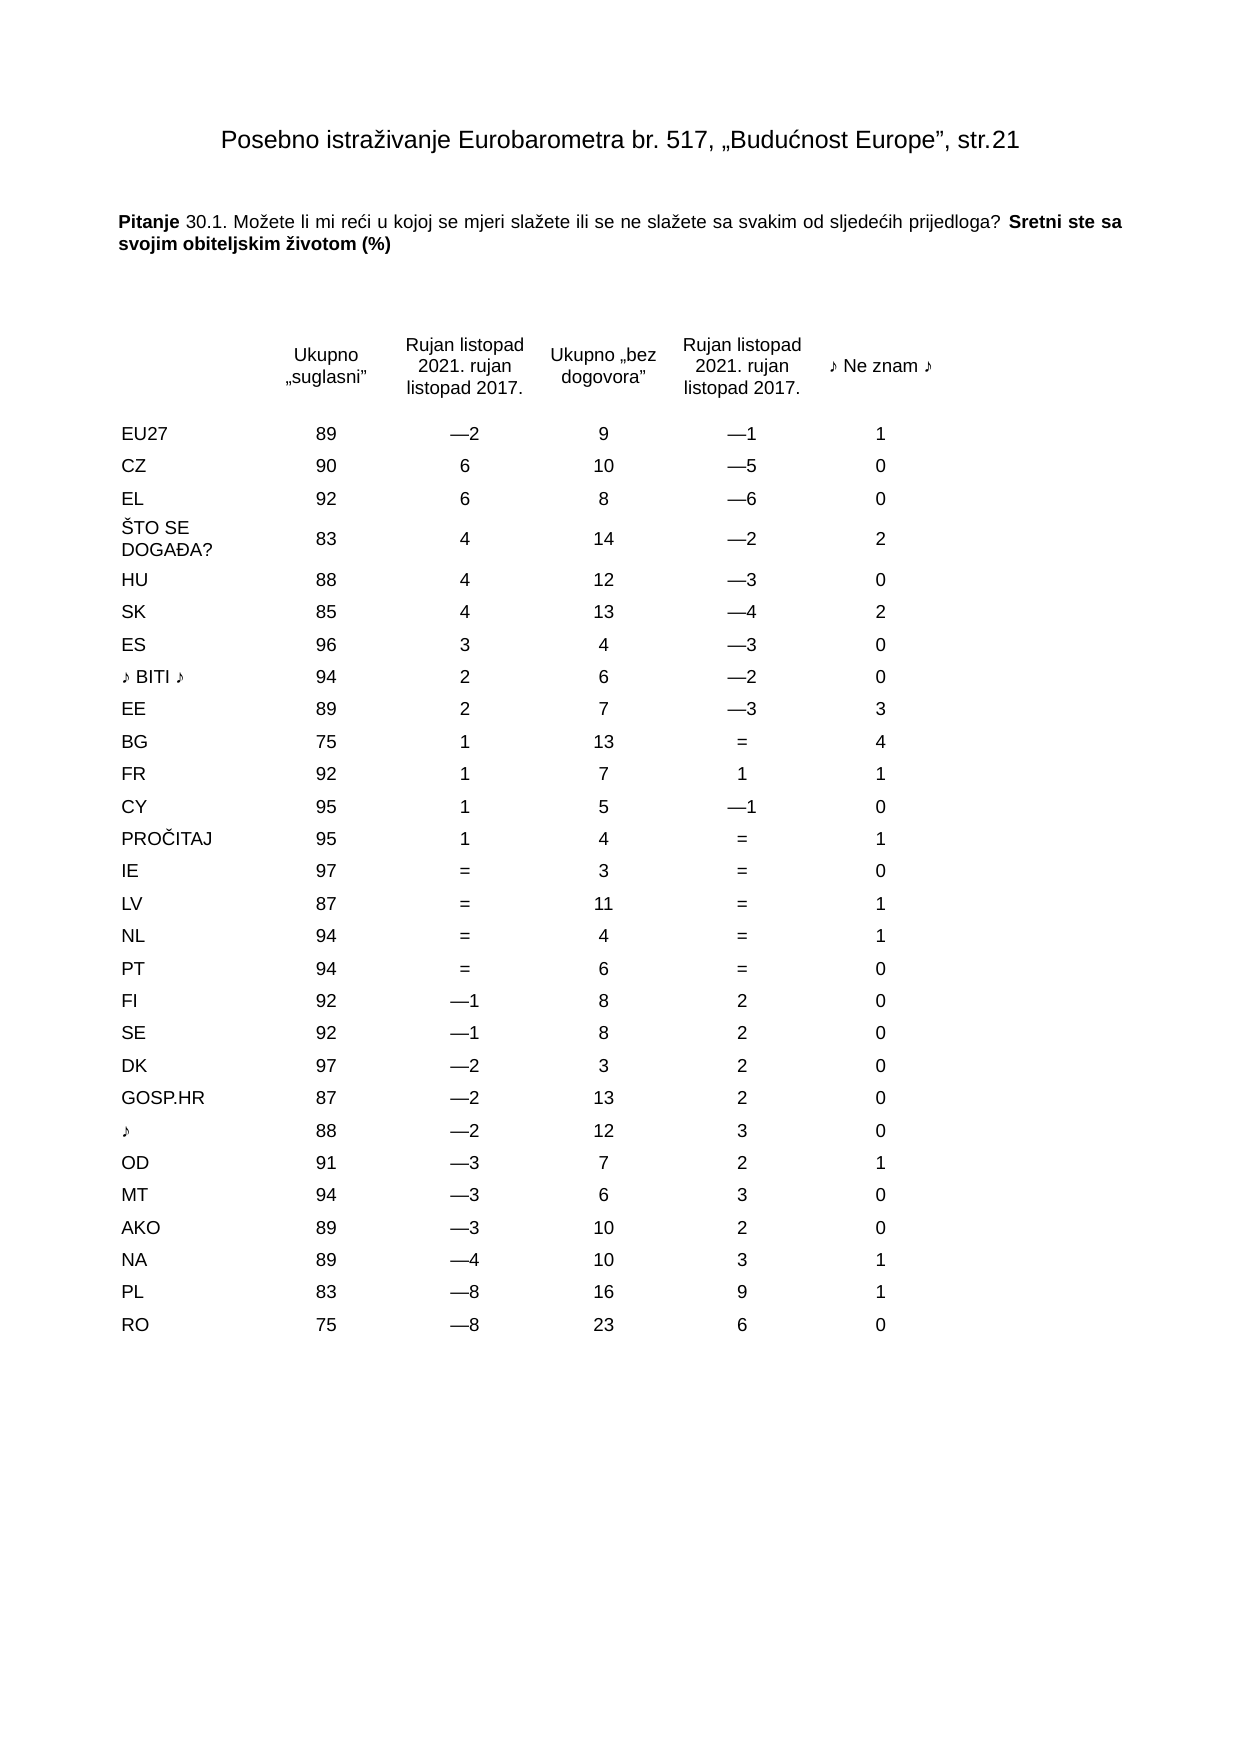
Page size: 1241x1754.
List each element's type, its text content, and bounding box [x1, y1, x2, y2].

table_cell 6 [534, 1179, 673, 1211]
table_cell 0 [811, 1211, 950, 1243]
table_cell 1 [811, 887, 950, 919]
table_cell = [673, 855, 811, 887]
table_cell 13 [534, 1082, 673, 1114]
table_cell 83 [257, 1276, 395, 1308]
table_cell SE [118, 1017, 257, 1049]
table_cell 94 [257, 660, 395, 693]
table_cell HU [118, 563, 257, 596]
table_cell 0 [811, 1017, 950, 1049]
table_cell 6 [395, 482, 534, 514]
table_cell 0 [811, 450, 950, 482]
table_cell 0 [811, 563, 950, 596]
table_cell 97 [257, 855, 395, 887]
table_cell 3 [673, 1179, 811, 1211]
table_cell AKO [118, 1211, 257, 1243]
table_cell 75 [257, 1308, 395, 1341]
text Pitanje 30.1. Možete li mi reći u kojoj se mjeri slažete ili se ne slažete sa svakim od sljedećih prijedloga? Sretni ste sa svojim obiteljskim životom (%) [118, 211, 1122, 254]
table_cell EL [118, 482, 257, 514]
table_cell 0 [811, 482, 950, 514]
table_cell NL [118, 920, 257, 952]
table_cell CZ [118, 450, 257, 482]
table_cell 8 [534, 984, 673, 1017]
table_cell —8 [395, 1276, 534, 1308]
table_cell 2 [395, 660, 534, 693]
table_cell 1 [395, 790, 534, 822]
table_cell PL [118, 1276, 257, 1308]
table_cell —3 [395, 1146, 534, 1179]
table_cell PT [118, 952, 257, 984]
table_cell 6 [673, 1308, 811, 1341]
table_header [257, 282, 395, 314]
table_cell CY [118, 790, 257, 822]
table_cell 6 [395, 450, 534, 482]
table_cell 94 [257, 952, 395, 984]
table_cell 10 [534, 1211, 673, 1243]
table_header [118, 282, 257, 314]
table_cell 0 [811, 952, 950, 984]
table_cell 6 [534, 660, 673, 693]
table_cell 2 [673, 1049, 811, 1082]
table_cell 1 [811, 1244, 950, 1276]
table_cell 89 [257, 417, 395, 449]
table_cell 9 [534, 417, 673, 449]
table_cell 1 [811, 417, 950, 449]
table_cell 1 [811, 920, 950, 952]
table_cell EE [118, 693, 257, 725]
table_cell 85 [257, 596, 395, 628]
table_cell 4 [395, 563, 534, 596]
table_cell 3 [811, 693, 950, 725]
table_cell 2 [811, 596, 950, 628]
table_cell 23 [534, 1308, 673, 1341]
table_cell 4 [534, 920, 673, 952]
table_cell ♪ BITI ♪ [118, 660, 257, 693]
table_cell 4 [534, 823, 673, 855]
table_cell NA [118, 1244, 257, 1276]
table_cell 0 [811, 1308, 950, 1341]
table_cell ES [118, 628, 257, 660]
table_cell = [395, 920, 534, 952]
table_cell 75 [257, 725, 395, 758]
table_cell 13 [534, 725, 673, 758]
table_cell 3 [534, 855, 673, 887]
table_cell = [673, 725, 811, 758]
table_cell 9 [673, 1276, 811, 1308]
table_header [534, 282, 673, 314]
table_cell = [395, 855, 534, 887]
table_cell 0 [811, 660, 950, 693]
table_cell 7 [534, 693, 673, 725]
table_cell ŠTO SE DOGAĐA? [118, 514, 257, 563]
table_cell 16 [534, 1276, 673, 1308]
table_cell PROČITAJ [118, 823, 257, 855]
table_cell 4 [395, 514, 534, 563]
table_cell 2 [811, 514, 950, 563]
table_cell = [673, 823, 811, 855]
table_cell —3 [395, 1179, 534, 1211]
table_cell 3 [534, 1049, 673, 1082]
table_cell 94 [257, 920, 395, 952]
table_cell ♪ Ne znam ♪ [811, 314, 950, 417]
table_cell 14 [534, 514, 673, 563]
table_cell —1 [395, 984, 534, 1017]
table_cell 1 [673, 758, 811, 790]
table_cell 6 [534, 952, 673, 984]
table_cell OD [118, 1146, 257, 1179]
table_cell DK [118, 1049, 257, 1082]
table_cell = [395, 887, 534, 919]
table_cell 87 [257, 1082, 395, 1114]
table_cell —1 [673, 417, 811, 449]
table_cell = [673, 952, 811, 984]
table_cell 4 [811, 725, 950, 758]
table_cell 97 [257, 1049, 395, 1082]
table_cell 3 [673, 1114, 811, 1146]
table_cell 0 [811, 1082, 950, 1114]
table_cell —5 [673, 450, 811, 482]
table_cell 1 [395, 725, 534, 758]
table_cell 8 [534, 482, 673, 514]
table_cell 1 [811, 823, 950, 855]
table_cell 0 [811, 1049, 950, 1082]
table_cell LV [118, 887, 257, 919]
table_cell 88 [257, 563, 395, 596]
table_cell 88 [257, 1114, 395, 1146]
table_cell 2 [673, 1146, 811, 1179]
table_cell 89 [257, 693, 395, 725]
table_cell 0 [811, 790, 950, 822]
table_cell 94 [257, 1179, 395, 1211]
table_cell 8 [534, 1017, 673, 1049]
table_cell —3 [673, 628, 811, 660]
table_cell MT [118, 1179, 257, 1211]
table_cell 7 [534, 758, 673, 790]
table_cell 92 [257, 984, 395, 1017]
table_cell 0 [811, 855, 950, 887]
table_cell FR [118, 758, 257, 790]
table_cell = [395, 952, 534, 984]
table_cell Rujan listopad 2021. rujan listopad 2017. [673, 314, 811, 417]
table_cell 13 [534, 596, 673, 628]
table_cell —6 [673, 482, 811, 514]
table_cell —2 [395, 417, 534, 449]
table_cell 91 [257, 1146, 395, 1179]
table_cell 87 [257, 887, 395, 919]
table_cell IE [118, 855, 257, 887]
table_header [673, 282, 811, 314]
table_cell = [673, 887, 811, 919]
table_cell 10 [534, 450, 673, 482]
table_cell —3 [673, 563, 811, 596]
table_cell —4 [673, 596, 811, 628]
table_cell FI [118, 984, 257, 1017]
table_cell 89 [257, 1211, 395, 1243]
table_cell 12 [534, 1114, 673, 1146]
table_cell 11 [534, 887, 673, 919]
table_cell 2 [395, 693, 534, 725]
table_cell 12 [534, 563, 673, 596]
table_cell —3 [673, 693, 811, 725]
table_cell GOSP.HR [118, 1082, 257, 1114]
table_cell 2 [673, 1211, 811, 1243]
table_cell —2 [395, 1082, 534, 1114]
table_cell —1 [395, 1017, 534, 1049]
table_cell Ukupno „bez dogovora” [534, 314, 673, 417]
table_cell 1 [395, 758, 534, 790]
table_cell 92 [257, 1017, 395, 1049]
table_cell —2 [673, 514, 811, 563]
table_cell 3 [395, 628, 534, 660]
table_cell = [673, 920, 811, 952]
table_cell BG [118, 725, 257, 758]
table_cell 0 [811, 628, 950, 660]
table_cell 4 [395, 596, 534, 628]
table_cell RO [118, 1308, 257, 1341]
table_cell EU27 [118, 417, 257, 449]
table_cell 1 [811, 758, 950, 790]
table_cell [118, 314, 257, 417]
table_cell 0 [811, 1114, 950, 1146]
table_cell 0 [811, 984, 950, 1017]
table_cell 2 [673, 1017, 811, 1049]
table_header [811, 282, 950, 314]
table_cell 1 [811, 1146, 950, 1179]
table_cell 90 [257, 450, 395, 482]
table_cell 1 [395, 823, 534, 855]
table_cell —4 [395, 1244, 534, 1276]
table_cell 83 [257, 514, 395, 563]
table_cell 0 [811, 1179, 950, 1211]
table_cell 3 [673, 1244, 811, 1276]
table_cell 92 [257, 482, 395, 514]
table_cell Rujan listopad 2021. rujan listopad 2017. [395, 314, 534, 417]
table_cell 1 [811, 1276, 950, 1308]
table_cell 2 [673, 1082, 811, 1114]
table_cell 4 [534, 628, 673, 660]
table_cell Ukupno „suglasni” [257, 314, 395, 417]
table_cell 95 [257, 790, 395, 822]
table_cell 89 [257, 1244, 395, 1276]
table_cell —8 [395, 1308, 534, 1341]
table_cell 92 [257, 758, 395, 790]
table_header [395, 282, 534, 314]
table_cell —2 [673, 660, 811, 693]
table_cell 95 [257, 823, 395, 855]
table_cell 10 [534, 1244, 673, 1276]
table_cell 2 [673, 984, 811, 1017]
table_cell —1 [673, 790, 811, 822]
table_cell 96 [257, 628, 395, 660]
table_cell —2 [395, 1114, 534, 1146]
table_cell ♪ [118, 1114, 257, 1146]
table_cell 7 [534, 1146, 673, 1179]
table_cell —2 [395, 1049, 534, 1082]
table_cell —3 [395, 1211, 534, 1243]
table_cell 5 [534, 790, 673, 822]
table_cell SK [118, 596, 257, 628]
